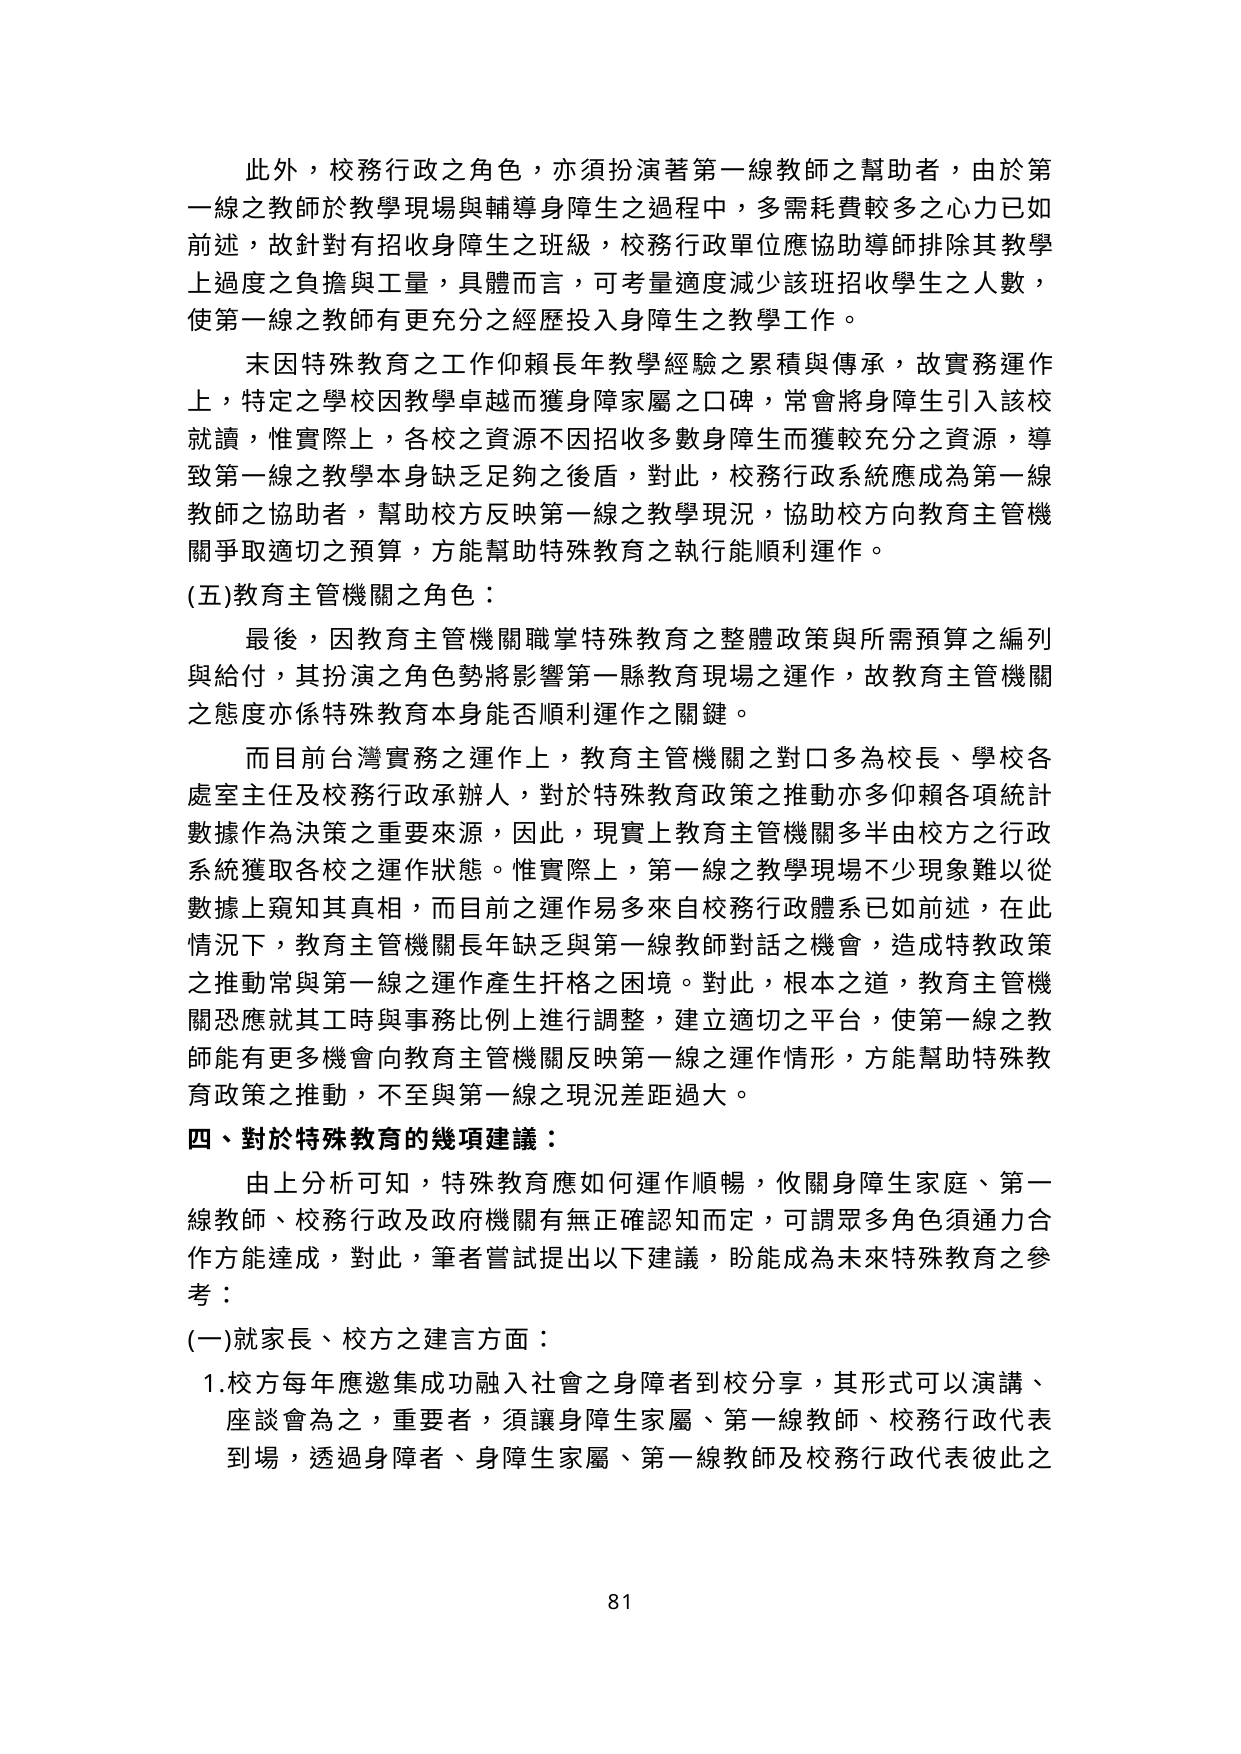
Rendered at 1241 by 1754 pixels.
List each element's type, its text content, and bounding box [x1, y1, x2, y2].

text (一)就家長、校方之建言方面： [187, 1319, 1053, 1356]
text 最後，因教育主管機關職掌特殊教育之整體政策與所需預算之編列與給付，其扮演之角色勢將影響第一縣教育現場之運作，故教育主管機關之態度亦係特殊教育本身能否順利運作之關鍵。 [187, 619, 1053, 731]
text 由上分析可知，特殊教育應如何運作順暢，攸關身障生家庭、第一線教師、校務行政及政府機關有無正確認知而定，可謂眾多角色須通力合作方能達成，對此，筆者嘗試提出以下建議，盼能成為未來特殊教育之參考： [187, 1162, 1053, 1312]
text 四、對於特殊教育的幾項建議： [187, 1119, 1053, 1156]
text (五)教育主管機關之角色： [187, 575, 1053, 612]
text 末因特殊教育之工作仰賴長年教學經驗之累積與傳承，故實務運作上，特定之學校因教學卓越而獲身障家屬之口碑，常會將身障生引入該校就讀，惟實際上，各校之資源不因招收多數身障生而獲較充分之資源，導致第一線之教學本身缺乏足夠之後盾，對此，校務行政系統應成為第一線教師之協助者，幫助校方反映第一線之教學現況，協助校方向教育主管機關爭取適切之預算，方能幫助特殊教育之執行能順利運作。 [187, 344, 1053, 569]
text 此外，校務行政之角色，亦須扮演著第一線教師之幫助者，由於第一線之教師於教學現場與輔導身障生之過程中，多需耗費較多之心力已如前述，故針對有招收身障生之班級，校務行政單位應協助導師排除其教學上過度之負擔與工量，具體而言，可考量適度減少該班招收學生之人數，使第一線之教師有更充分之經歷投入身障生之教學工作。 [187, 150, 1053, 337]
text 1.校方每年應邀集成功融入社會之身障者到校分享，其形式可以演講、座談會為之，重要者，須讓身障生家屬、第一線教師、校務行政代表到場，透過身障者、身障生家屬、第一線教師及校務行政代表彼此之 [202, 1362, 1053, 1475]
text 而目前台灣實務之運作上，教育主管機關之對口多為校長、學校各處室主任及校務行政承辦人，對於特殊教育政策之推動亦多仰賴各項統計數據作為決策之重要來源，因此，現實上教育主管機關多半由校方之行政系統獲取各校之運作狀態。惟實際上，第一線之教學現場不少現象難以從數據上窺知其真相，而目前之運作易多來自校務行政體系已如前述，在此情況下，教育主管機關長年缺乏與第一線教師對話之機會，造成特教政策之推動常與第一線之運作產生扞格之困境。對此，根本之道，教育主管機關恐應就其工時與事務比例上進行調整，建立適切之平台，使第一線之教師能有更多機會向教育主管機關反映第一線之運作情形，方能幫助特殊教育政策之推動，不至與第一線之現況差距過大。 [187, 737, 1053, 1112]
